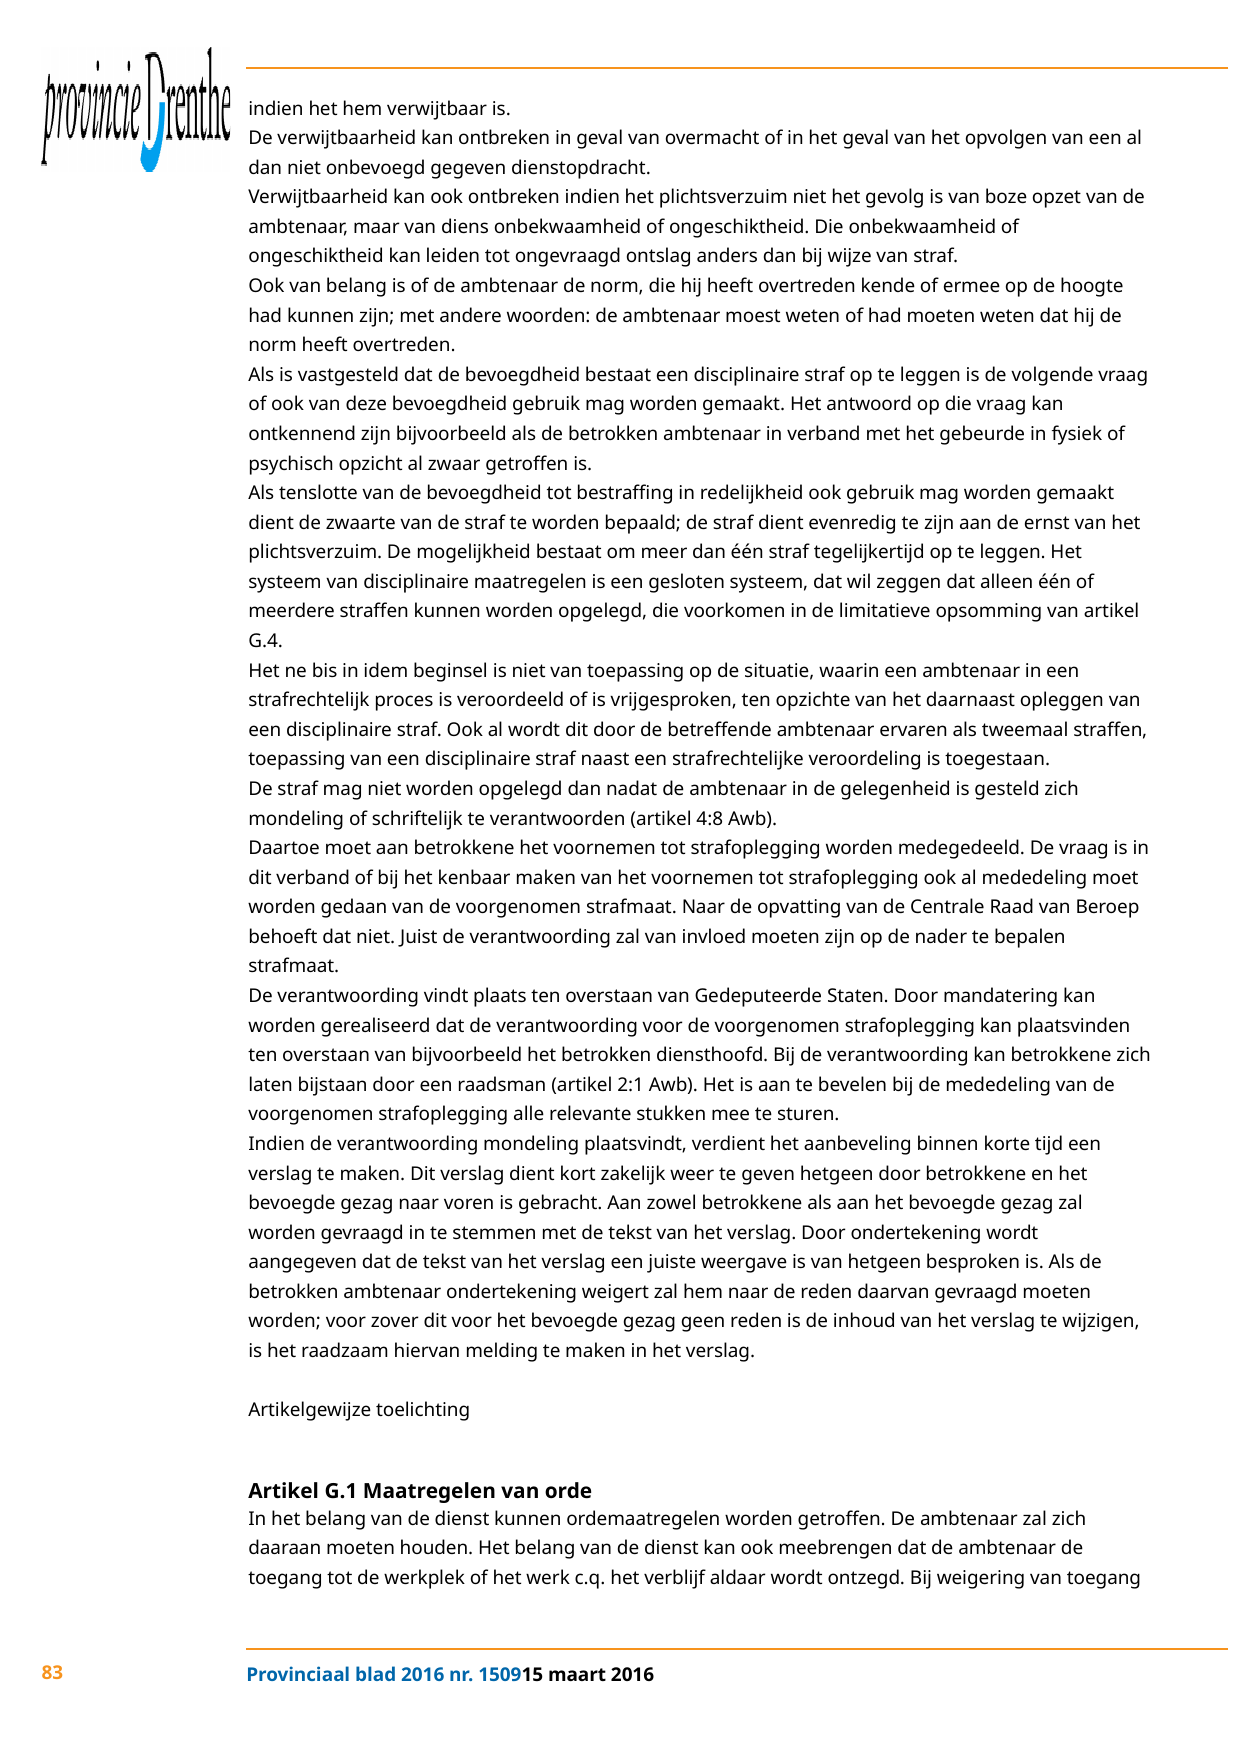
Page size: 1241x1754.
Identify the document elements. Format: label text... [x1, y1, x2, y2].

text Ook van belang is of de ambtenaar de norm, die hij heeft overtreden kende of ermee op de hoogte had kunnen zijn; met andere woorden: de ambtenaar moest weten of had moeten weten dat hij de norm heeft overtreden. [248, 272, 1152, 357]
text De straf mag niet worden opgelegd dan nadat de ambtenaar in de gelegenheid is gesteld zich mondeling of schriftelijk te verantwoorden (artikel 4:8 Awb). [248, 775, 1152, 831]
text Artikel G.1 Maatregelen van orde [248, 1476, 1152, 1505]
text Indien de verantwoording mondeling plaatsvindt, verdient het aanbeveling binnen korte tijd een verslag te maken. Dit verslag dient kort zakelijk weer te geven hetgeen door betrokkene en het bevoegde gezag naar voren is gebracht. Aan zowel betrokkene als aan het bevoegde gezag zal worden gevraagd in te stemmen met de tekst van het verslag. Door ondertekening wordt aangegeven dat de tekst van het verslag een juiste weergave is van hetgeen besproken is. Als de betrokken ambtenaar ondertekening weigert zal hem naar de reden daarvan gevraagd moeten worden; voor zover dit voor het bevoegde gezag geen reden is de inhoud van het verslag te wijzigen, is het raadzaam hiervan melding te maken in het verslag. [248, 1130, 1152, 1363]
picture [41, 47, 231, 172]
text Als is vastgesteld dat de bevoegdheid bestaat een disciplinaire straf op te leggen is de volgende vraag of ook van deze bevoegdheid gebruik mag worden gemaakt. Het antwoord op die vraag kan ontkennend zijn bijvoorbeeld als de betrokken ambtenaar in verband met het gebeurde in fysiek of psychisch opzicht al zwaar getroffen is. [248, 361, 1152, 476]
text indien het hem verwijtbaar is. [248, 95, 1152, 121]
text Het ne bis in idem beginsel is niet van toepassing op de situatie, waarin een ambtenaar in een strafrechtelijk proces is veroordeeld of is vrijgesproken, ten opzichte van het daarnaast opleggen van een disciplinaire straf. Ook al wordt dit door de betreffende ambtenaar ervaren als tweemaal straffen, toepassing van een disciplinaire straf naast een strafrechtelijke veroordeling is toegestaan. [248, 657, 1152, 771]
text In het belang van de dienst kunnen ordemaatregelen worden getroffen. De ambtenaar zal zich daaraan moeten houden. Het belang van de dienst kan ook meebrengen dat de ambtenaar de toegang tot de werkplek of het werk c.q. het verblijf aldaar wordt ontzegd. Bij weigering van toegang [248, 1505, 1152, 1590]
text De verantwoording vindt plaats ten overstaan van Gedeputeerde Staten. Door mandatering kan worden gerealiseerd dat de verantwoording voor de voorgenomen strafoplegging kan plaatsvinden ten overstaan van bijvoorbeeld het betrokken diensthoofd. Bij de verantwoording kan betrokkene zich laten bijstaan door een raadsman (artikel 2:1 Awb). Het is aan te bevelen bij de mededeling van de voorgenomen strafoplegging alle relevante stukken mee te sturen. [248, 982, 1152, 1126]
text De verwijtbaarheid kan ontbreken in geval van overmacht of in het geval van het opvolgen van een al dan niet onbevoegd gegeven dienstopdracht. [248, 124, 1152, 180]
text Daartoe moet aan betrokkene het voornemen tot strafoplegging worden medegedeeld. De vraag is in dit verband of bij het kenbaar maken van het voornemen tot strafoplegging ook al mededeling moet worden gedaan van de voorgenomen strafmaat. Naar de opvatting van de Centrale Raad van Beroep behoeft dat niet. Juist de verantwoording zal van invloed moeten zijn op de nader te bepalen strafmaat. [248, 834, 1152, 978]
text Als tenslotte van de bevoegdheid tot bestraffing in redelijkheid ook gebruik mag worden gemaakt dient de zwaarte van de straf te worden bepaald; de straf dient evenredig te zijn aan de ernst van het plichtsverzuim. De mogelijkheid bestaat om meer dan één straf tegelijkertijd op te leggen. Het systeem van disciplinaire maatregelen is een gesloten systeem, dat wil zeggen dat alleen één of meerdere straffen kunnen worden opgelegd, die voorkomen in de limitatieve opsomming van artikel G.4. [248, 479, 1152, 653]
text Artikelgewijze toelichting [248, 1396, 1152, 1422]
text Verwijtbaarheid kan ook ontbreken indien het plichtsverzuim niet het gevolg is van boze opzet van de ambtenaar, maar van diens onbekwaamheid of ongeschiktheid. Die onbekwaamheid of ongeschiktheid kan leiden tot ongevraagd ontslag anders dan bij wijze van straf. [248, 183, 1152, 268]
